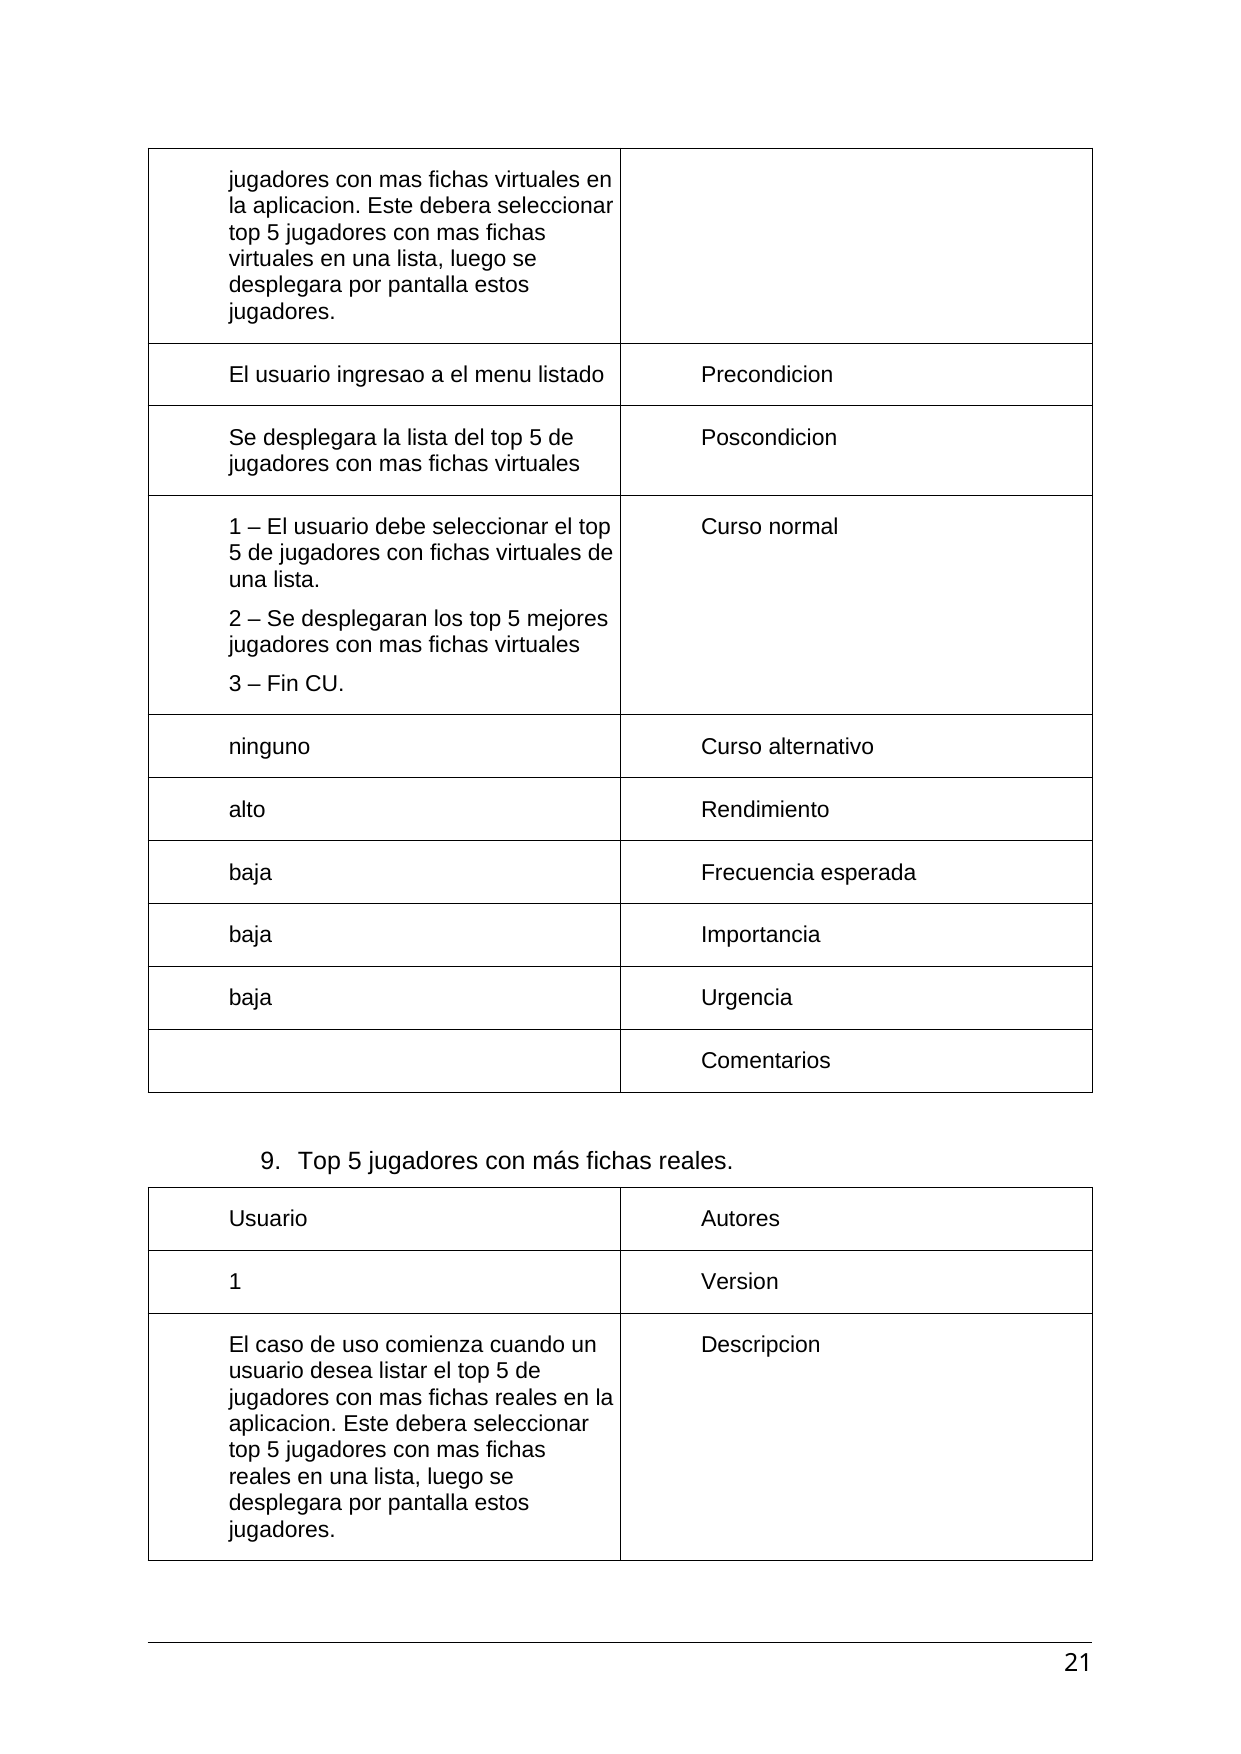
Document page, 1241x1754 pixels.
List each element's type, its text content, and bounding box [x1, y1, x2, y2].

table_cell Se desplegara la lista del top 5 de jugadores con mas fichas virtuales [149, 406, 620, 494]
table_cell baja [149, 841, 620, 903]
table_cell alto [149, 778, 620, 840]
table_cell Importancia [621, 904, 1092, 966]
table_cell El caso de uso comienza cuando un usuario desea listar el top 5 de jugadores con mas fichas reales en la aplicacion. Este debera seleccionar top 5 jugadores con mas fichas reales en una lista, luego se desplegara por pantalla estos jugadores. [149, 1314, 620, 1560]
table_cell baja [149, 904, 620, 966]
table_cell Frecuencia esperada [621, 841, 1092, 903]
table_cell Descripcion [621, 1314, 1092, 1560]
table_cell ninguno [149, 715, 620, 777]
table_cell baja [149, 967, 620, 1029]
table_cell Curso alternativo [621, 715, 1092, 777]
table_cell 1 [149, 1251, 620, 1313]
table_cell Precondicion [621, 344, 1092, 405]
table_cell Poscondicion [621, 406, 1092, 494]
table_header Autores [621, 1188, 1092, 1250]
table_cell 1 – El usuario debe seleccionar el top 5 de jugadores con fichas virtuales de una lista. 2 – Se desplegaran los top 5 mejores jugadores con mas fichas virtuales 3 – Fin CU. [149, 496, 620, 714]
table_cell Rendimiento [621, 778, 1092, 840]
table_header Usuario [149, 1188, 620, 1250]
table_cell [621, 149, 1092, 342]
table_cell jugadores con mas fichas virtuales en la aplicacion. Este debera seleccionar top 5 jugadores con mas fichas virtuales en una lista, luego se desplegara por pantalla estos jugadores. [149, 149, 620, 342]
table_cell El usuario ingresao a el menu listado [149, 344, 620, 405]
table_cell Curso normal [621, 496, 1092, 714]
table_cell [149, 1030, 620, 1092]
table_cell Urgencia [621, 967, 1092, 1029]
table_cell Comentarios [621, 1030, 1092, 1092]
list Top 5 jugadores con más fichas reales. [260, 1146, 1092, 1174]
table_cell Version [621, 1251, 1092, 1313]
